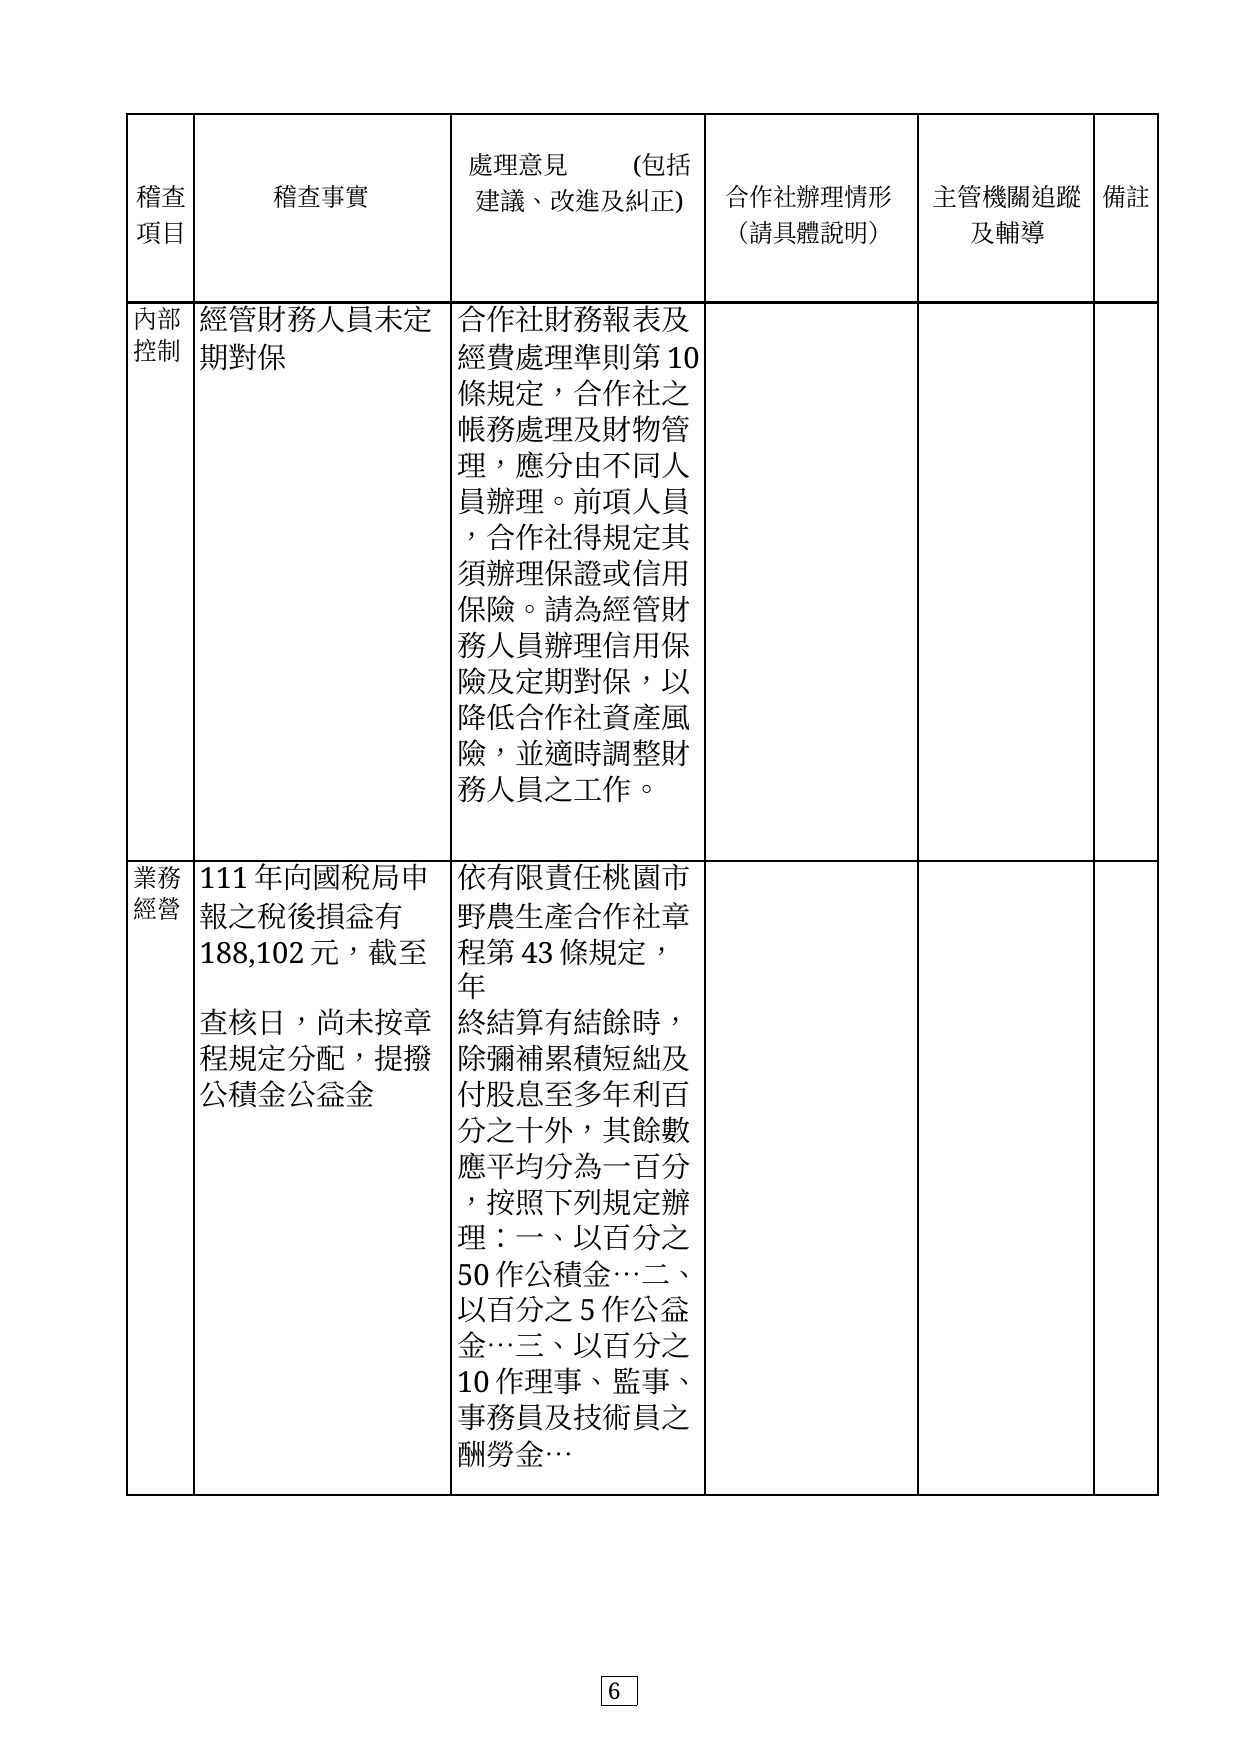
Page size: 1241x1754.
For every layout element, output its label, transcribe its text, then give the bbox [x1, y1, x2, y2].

table_cell [195, 1220, 450, 1256]
table_cell [128, 627, 193, 663]
table_cell 應平均分為一百分 [452, 1148, 704, 1184]
table_cell 公積金公益金 [195, 1076, 450, 1112]
table_cell [128, 1435, 193, 1494]
table_cell [195, 735, 450, 771]
table_cell 10作理事、監事、 [452, 1364, 704, 1399]
table_cell [195, 555, 450, 591]
table_cell [128, 1292, 193, 1328]
table_cell 保險。請為經管財 [452, 591, 704, 627]
table_cell [128, 1148, 193, 1184]
table_cell [128, 448, 193, 483]
table_header 備註 [1095, 115, 1157, 301]
table_cell 經管財務人員未定 [195, 304, 450, 337]
table_cell ，合作社得規定其 [452, 519, 704, 555]
table_cell [128, 771, 193, 860]
table_cell 依有限責任桃園市 [452, 862, 704, 895]
table_cell 事務員及技術員之 [452, 1400, 704, 1435]
table_cell 內部 [128, 304, 193, 337]
table_cell [128, 1256, 193, 1292]
table_cell [195, 771, 450, 860]
table_cell [195, 1435, 450, 1494]
table_cell [1095, 862, 1157, 1494]
table_cell 務人員之工作。 [452, 771, 704, 860]
table_cell [706, 862, 917, 1494]
table_cell 控制 [128, 337, 193, 376]
table_cell 終結算有結餘時， [452, 1004, 704, 1040]
table_cell 條規定，合作社之 [452, 376, 704, 412]
table_cell [128, 376, 193, 412]
table_header 主管機關追蹤及輔導 [919, 115, 1093, 301]
table_cell [195, 699, 450, 735]
table_cell 員辦理。前項人員 [452, 484, 704, 519]
table_cell [195, 448, 450, 483]
table_cell 分之十外，其餘數 [452, 1112, 704, 1148]
table_cell 111年向國稅局申 [195, 862, 450, 895]
table_cell [128, 555, 193, 591]
table_cell [706, 304, 917, 860]
table_cell [128, 1076, 193, 1112]
table_cell 188,102元，截至 [195, 934, 450, 1004]
table_cell 期對保 [195, 337, 450, 376]
table_cell [128, 1328, 193, 1363]
table_cell 酬勞金… [452, 1435, 704, 1494]
table_header 合作社辦理情形 （請具體說明） [706, 115, 917, 301]
table_cell [128, 663, 193, 699]
table_cell [195, 376, 450, 412]
table_cell 務人員辦理信用保 [452, 627, 704, 663]
table_cell [128, 699, 193, 735]
table_header 稽查事實 [195, 115, 450, 301]
table_cell 合作社財務報表及 [452, 304, 704, 337]
table_cell [128, 1004, 193, 1040]
table_cell [195, 1112, 450, 1148]
table_cell [128, 519, 193, 555]
table_cell [195, 591, 450, 627]
table_cell [195, 412, 450, 447]
table_cell 經營 [128, 895, 193, 934]
table_cell [195, 1364, 450, 1399]
table_cell [128, 1184, 193, 1220]
table_cell 帳務處理及財物管 [452, 412, 704, 447]
table_cell [195, 1148, 450, 1184]
table_cell 須辦理保證或信用 [452, 555, 704, 591]
table_cell 理：一、以百分之 [452, 1220, 704, 1256]
table_cell 50作公積金…二、 [452, 1256, 704, 1292]
table_cell [128, 1040, 193, 1076]
table_cell [919, 862, 1093, 1494]
table_header 處理意見 (包括建議、改進及糾正) [452, 115, 704, 301]
table_cell 險及定期對保，以 [452, 663, 704, 699]
table_cell [195, 519, 450, 555]
table_cell [195, 663, 450, 699]
table_cell [128, 735, 193, 771]
table_cell 金…三、以百分之 [452, 1328, 704, 1363]
table_cell [128, 1364, 193, 1399]
table_cell [128, 412, 193, 447]
table_cell [195, 484, 450, 519]
table_cell 程第43條規定，年 [452, 934, 704, 1004]
table_header 稽查項目 [128, 115, 193, 301]
table_cell 報之稅後損益有 [195, 895, 450, 934]
table_cell 付股息至多年利百 [452, 1076, 704, 1112]
table_cell 除彌補累積短絀及 [452, 1040, 704, 1076]
table_cell 以百分之5作公益 [452, 1292, 704, 1328]
table_cell [128, 1220, 193, 1256]
table_cell 降低合作社資產風 [452, 699, 704, 735]
table_cell 業務 [128, 862, 193, 895]
table_cell 經費處理準則第10 [452, 337, 704, 376]
table_cell [128, 1112, 193, 1148]
table_cell 險，並適時調整財 [452, 735, 704, 771]
table_cell [128, 484, 193, 519]
table_cell [1095, 304, 1157, 860]
table_cell [128, 1400, 193, 1435]
table_cell [195, 1328, 450, 1363]
table_cell [195, 1400, 450, 1435]
table_cell [195, 627, 450, 663]
table_cell 理，應分由不同人 [452, 448, 704, 483]
table_cell [919, 304, 1093, 860]
table_cell [128, 591, 193, 627]
table_cell [195, 1256, 450, 1292]
table_cell 查核日，尚未按章 [195, 1004, 450, 1040]
table_cell 程規定分配，提撥 [195, 1040, 450, 1076]
table_cell ，按照下列規定辦 [452, 1184, 704, 1220]
table_cell [195, 1184, 450, 1220]
table_cell 野農生產合作社章 [452, 895, 704, 934]
table_cell [128, 934, 193, 1004]
table_cell [195, 1292, 450, 1328]
